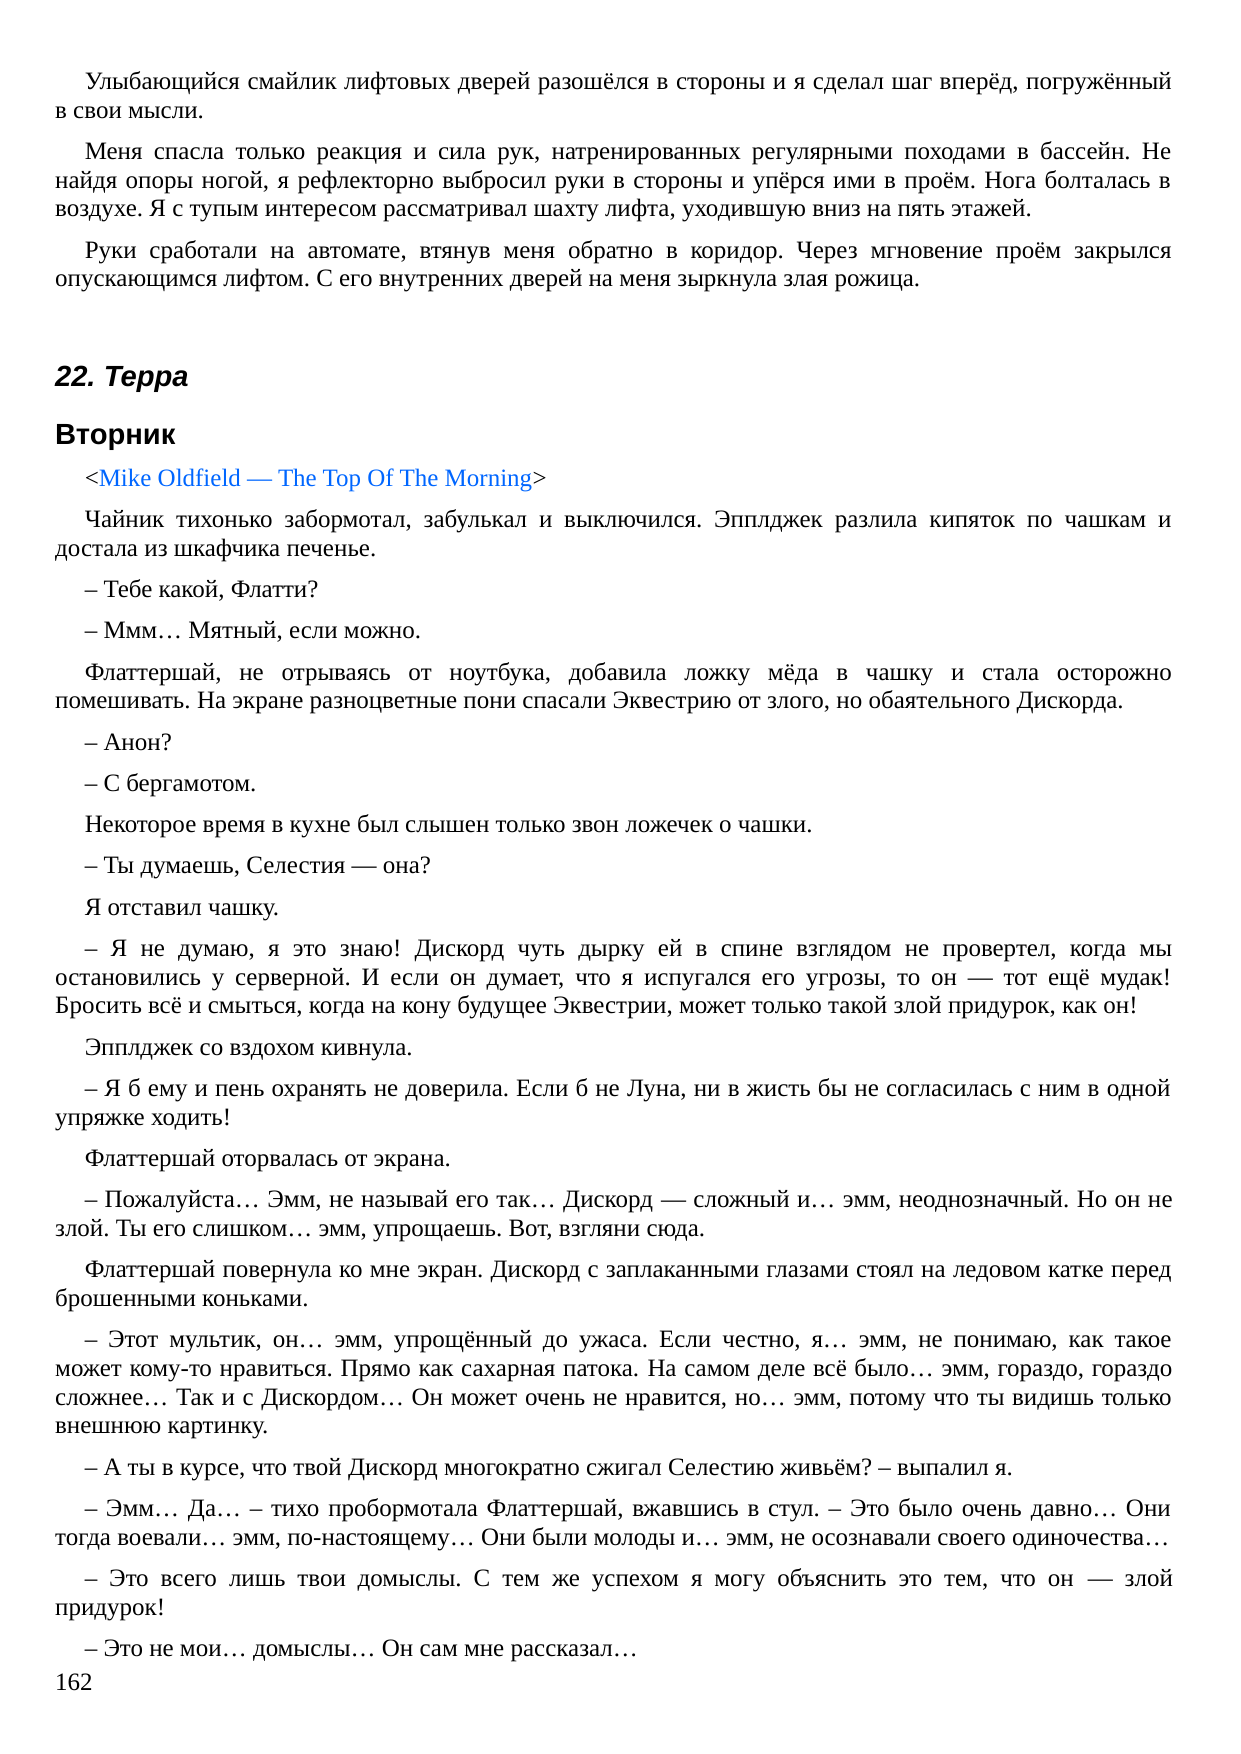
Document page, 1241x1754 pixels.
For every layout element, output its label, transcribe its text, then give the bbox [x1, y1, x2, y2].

text <Mike Oldfield — The Top Of The Morning> [55, 463, 1173, 492]
text – Пожалуйста… Эмм, не называй его так… Дискорд — сложный и… эмм, неоднозначный. Но он не злой. Ты его слишком… эмм, упрощаешь. Вот, взгляни сюда. [55, 1184, 1173, 1242]
text Чайник тихонько забормотал, забулькал и выключился. Эпплджек разлила кипяток по чашкам и достала из шкафчика печенье. [55, 504, 1173, 562]
text – Тебе какой, Флатти? [55, 574, 1173, 603]
text Я отставил чашку. [55, 892, 1173, 921]
text Флаттершай оторвалась от экрана. [55, 1143, 1173, 1172]
text – Это не мои… домыслы… Он сам мне рассказал… [55, 1633, 1173, 1662]
text – Этот мультик, он… эмм, упрощённый до ужаса. Если честно, я… эмм, не понимаю, как такое может кому-то нравиться. Прямо как сахарная патока. На самом деле всё было… эмм, гораздо, гораздо сложнее… Так и с Дискордом… Он может очень не нравится, но… эмм, потому что ты видишь только внешнюю картинку. [55, 1324, 1173, 1439]
text Улыбающийся смайлик лифтовых дверей разошёлся в стороны и я сделал шаг вперёд, погружённый в свои мысли. [55, 66, 1173, 123]
text – Я не думаю, я это знаю! Дискорд чуть дырку ей в спине взглядом не провертел, когда мы остановились у серверной. И если он думает, что я испугался его угрозы, то он — тот ещё мудак! Бросить всё и смыться, когда на кону будущее Эквестрии, может только такой злой придурок, как он! [55, 933, 1173, 1019]
text Флаттершай, не отрываясь от ноутбука, добавила ложку мёда в чашку и стала осторожно помешивать. На экране разноцветные пони спасали Эквестрию от злого, но обаятельного Дискорда. [55, 657, 1173, 714]
text – А ты в курсе, что твой Дискорд многократно сжигал Селестию живьём? – выпалил я. [55, 1452, 1173, 1481]
text Меня спасла только реакция и сила рук, натренированных регулярными походами в бассейн. Не найдя опоры ногой, я рефлекторно выбросил руки в стороны и упёрся ими в проём. Нога болталась в воздухе. Я с тупым интересом рассматривал шахту лифта, уходившую вниз на пять этажей. [55, 136, 1173, 222]
text – С бергамотом. [55, 768, 1173, 797]
text Руки сработали на автомате, втянув меня обратно в коридор. Через мгновение проём закрылся опускающимся лифтом. С его внутренних дверей на меня зыркнула злая рожица. [55, 235, 1173, 292]
subtitle 22. Терра [55, 358, 1173, 392]
text Флаттершай повернула ко мне экран. Дискорд с заплаканными глазами стоял на ледовом катке перед брошенными коньками. [55, 1254, 1173, 1312]
text Эпплджек со вздохом кивнула. [55, 1032, 1173, 1061]
text Некоторое время в кухне был слышен только звон ложечек о чашки. [55, 809, 1173, 838]
text – Анон? [55, 727, 1173, 756]
text – Ммм… Мятный, если можно. [55, 616, 1173, 644]
text – Я б ему и пень охранять не доверила. Если б не Луна, ни в жисть бы не согласилась с ним в одной упряжке ходить! [55, 1073, 1173, 1131]
text – Ты думаешь, Селестия — она? [55, 851, 1173, 879]
text – Это всего лишь твои домыслы. С тем же успехом я могу объяснить это тем, что он — злой придурок! [55, 1563, 1173, 1621]
subtitle Вторник [55, 417, 1173, 451]
text – Эмм… Да… – тихо пробормотала Флаттершай, вжавшись в стул. – Это было очень давно… Они тогда воевали… эмм, по-настоящему… Они были молоды и… эмм, не осознавали своего одиночества… [55, 1493, 1173, 1551]
